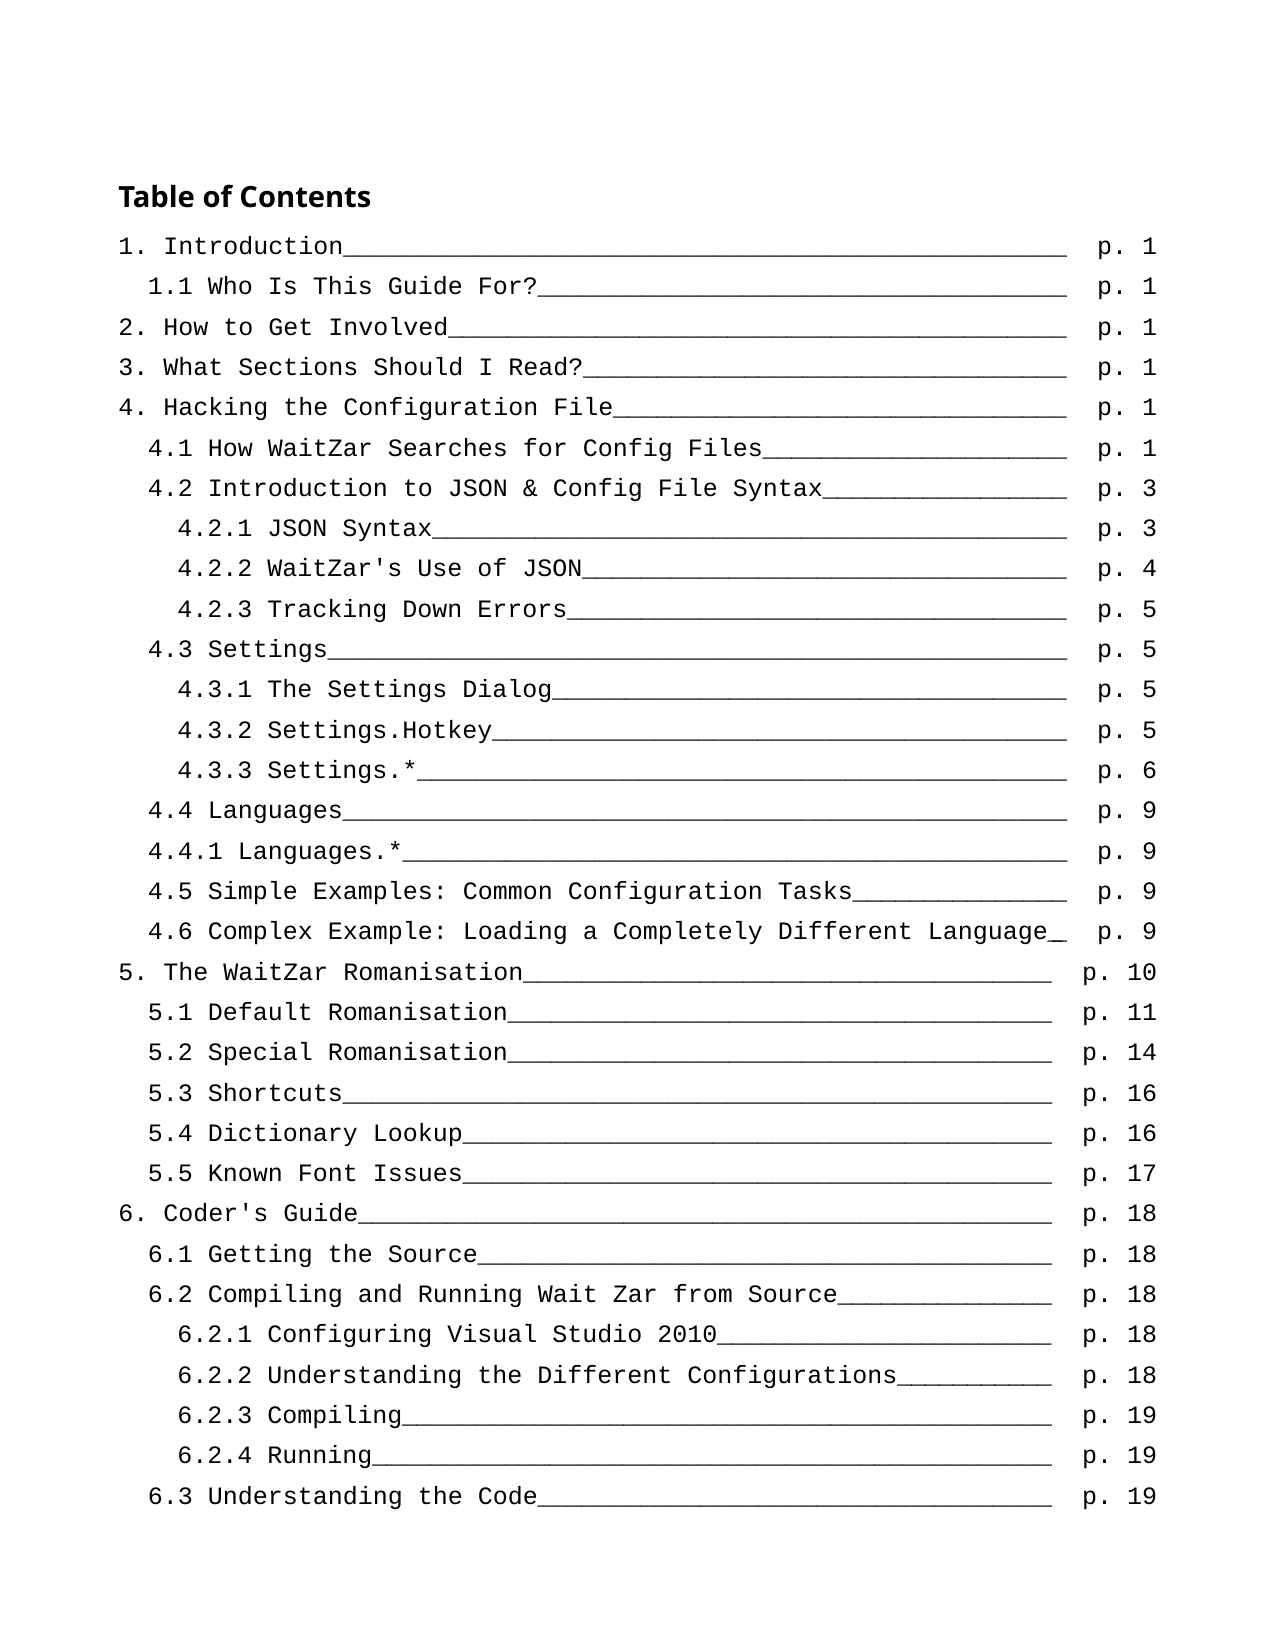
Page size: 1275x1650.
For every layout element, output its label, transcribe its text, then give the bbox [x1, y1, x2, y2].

text 6.2.2 Understanding the Different Configurations p. 18 [177, 1362, 1157, 1391]
text 5.4 Dictionary Lookup p. 16 [148, 1120, 1157, 1149]
text 1.1 Who Is This Guide For? p. 1 [148, 274, 1157, 302]
text 5. The WaitZar Romanisation p. 10 [118, 959, 1157, 987]
text 6.2.1 Configuring Visual Studio 2010 p. 18 [177, 1322, 1157, 1350]
text 4.2.2 WaitZar's Use of JSON p. 4 [177, 556, 1157, 584]
text 5.1 Default Romanisation p. 11 [148, 999, 1157, 1028]
text 6.2.3 Compiling p. 19 [177, 1403, 1157, 1431]
text 3. What Sections Should I Read? p. 1 [118, 354, 1157, 383]
text 2. How to Get Involved p. 1 [118, 314, 1157, 342]
text 4.4 Languages p. 9 [148, 798, 1157, 826]
text 6.3 Understanding the Code p. 19 [148, 1483, 1157, 1512]
text 5.2 Special Romanisation p. 14 [148, 1040, 1157, 1068]
text 4.2.1 JSON Syntax p. 3 [177, 516, 1157, 544]
text 5.3 Shortcuts p. 16 [148, 1080, 1157, 1108]
text 4.2.3 Tracking Down Errors p. 5 [177, 596, 1157, 625]
text 6.2 Compiling and Running Wait Zar from Source p. 18 [148, 1282, 1157, 1310]
text 4.2 Introduction to JSON & Config File Syntax p. 3 [148, 475, 1157, 504]
text 5.5 Known Font Issues p. 17 [148, 1161, 1157, 1189]
text 4.1 How WaitZar Searches for Config Files p. 1 [148, 435, 1157, 463]
text 6.2.4 Running p. 19 [177, 1443, 1157, 1471]
text 1. Introduction p. 1 [118, 233, 1157, 262]
subtitle Table of Contents [118, 176, 1157, 216]
text 4.3.1 The Settings Dialog p. 5 [177, 677, 1157, 705]
text 4.4.1 Languages.* p. 9 [148, 838, 1157, 867]
text 4.3.3 Settings.* p. 6 [177, 758, 1157, 786]
text 6. Coder's Guide p. 18 [118, 1201, 1157, 1229]
text 4.5 Simple Examples: Common Configuration Tasks p. 9 [148, 878, 1157, 907]
text 4.3 Settings p. 5 [148, 637, 1157, 665]
text 4. Hacking the Configuration File p. 1 [118, 395, 1157, 423]
text 4.3.2 Settings.Hotkey p. 5 [177, 717, 1157, 746]
text 4.6 Complex Example: Loading a Completely Different Language p. 9 [148, 919, 1157, 947]
text 6.1 Getting the Source p. 18 [148, 1241, 1157, 1270]
